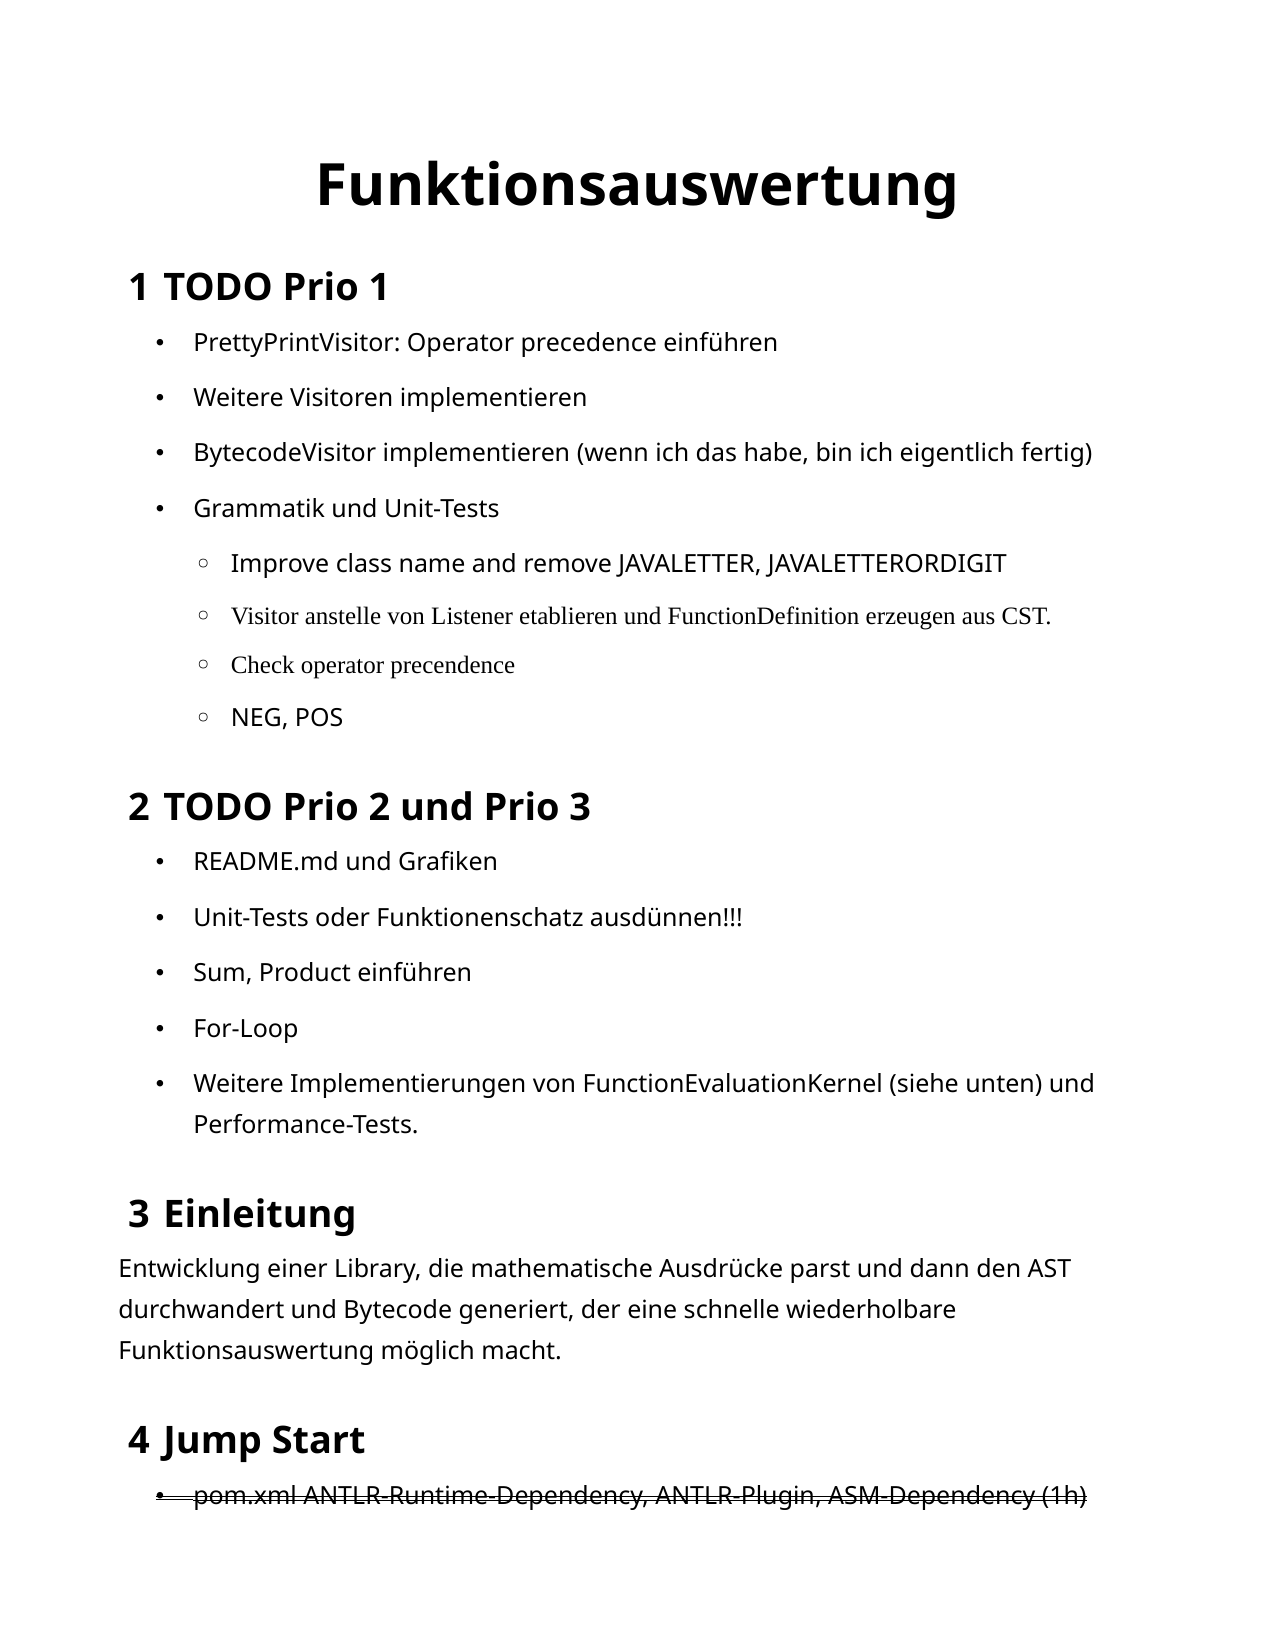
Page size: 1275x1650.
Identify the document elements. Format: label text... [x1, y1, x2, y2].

list README.md und Grafiken [156, 844, 1157, 878]
list For-Loop [156, 1010, 1157, 1044]
list BytecodeVisitor implementieren (wenn ich das habe, bin ich eigentlich fertig) [156, 435, 1157, 469]
subtitle TODO Prio 1 [118, 260, 1157, 312]
subtitle Jump Start [118, 1413, 1157, 1465]
list Weitere Implementierungen von FunctionEvaluationKernel (siehe unten) und Performance-Tests. [156, 1066, 1157, 1141]
title Funktionsauswertung [118, 143, 1157, 223]
list Improve class name and remove JAVALETTER, JAVALETTERORDIGIT [193, 546, 1157, 580]
list Weitere Visitoren implementieren [156, 380, 1157, 414]
list NEG, POS [193, 699, 1157, 733]
subtitle TODO Prio 2 und Prio 3 [118, 780, 1157, 832]
text Entwicklung einer Library, die mathematische Ausdrücke parst und dann den AST durchwandert und Bytecode generiert, der eine schnelle wiederholbare Funktionsauswertung möglich macht. [118, 1251, 1157, 1367]
subtitle Einleitung [118, 1187, 1157, 1239]
list Unit-Tests oder Funktionenschatz ausdünnen!!! [156, 899, 1157, 933]
list Sum, Product einführen [156, 955, 1157, 989]
list pom.xml ANTLR-Runtime-Dependency, ANTLR-Plugin, ASM-Dependency (1h) [156, 1477, 1157, 1511]
list Visitor anstelle von Listener etablieren und FunctionDefinition erzeugen aus CST. [193, 601, 1157, 630]
list Check operator precendence [193, 650, 1157, 679]
list Grammatik und Unit-Tests [156, 491, 1157, 524]
list PrettyPrintVisitor: Operator precedence einführen [156, 324, 1157, 358]
